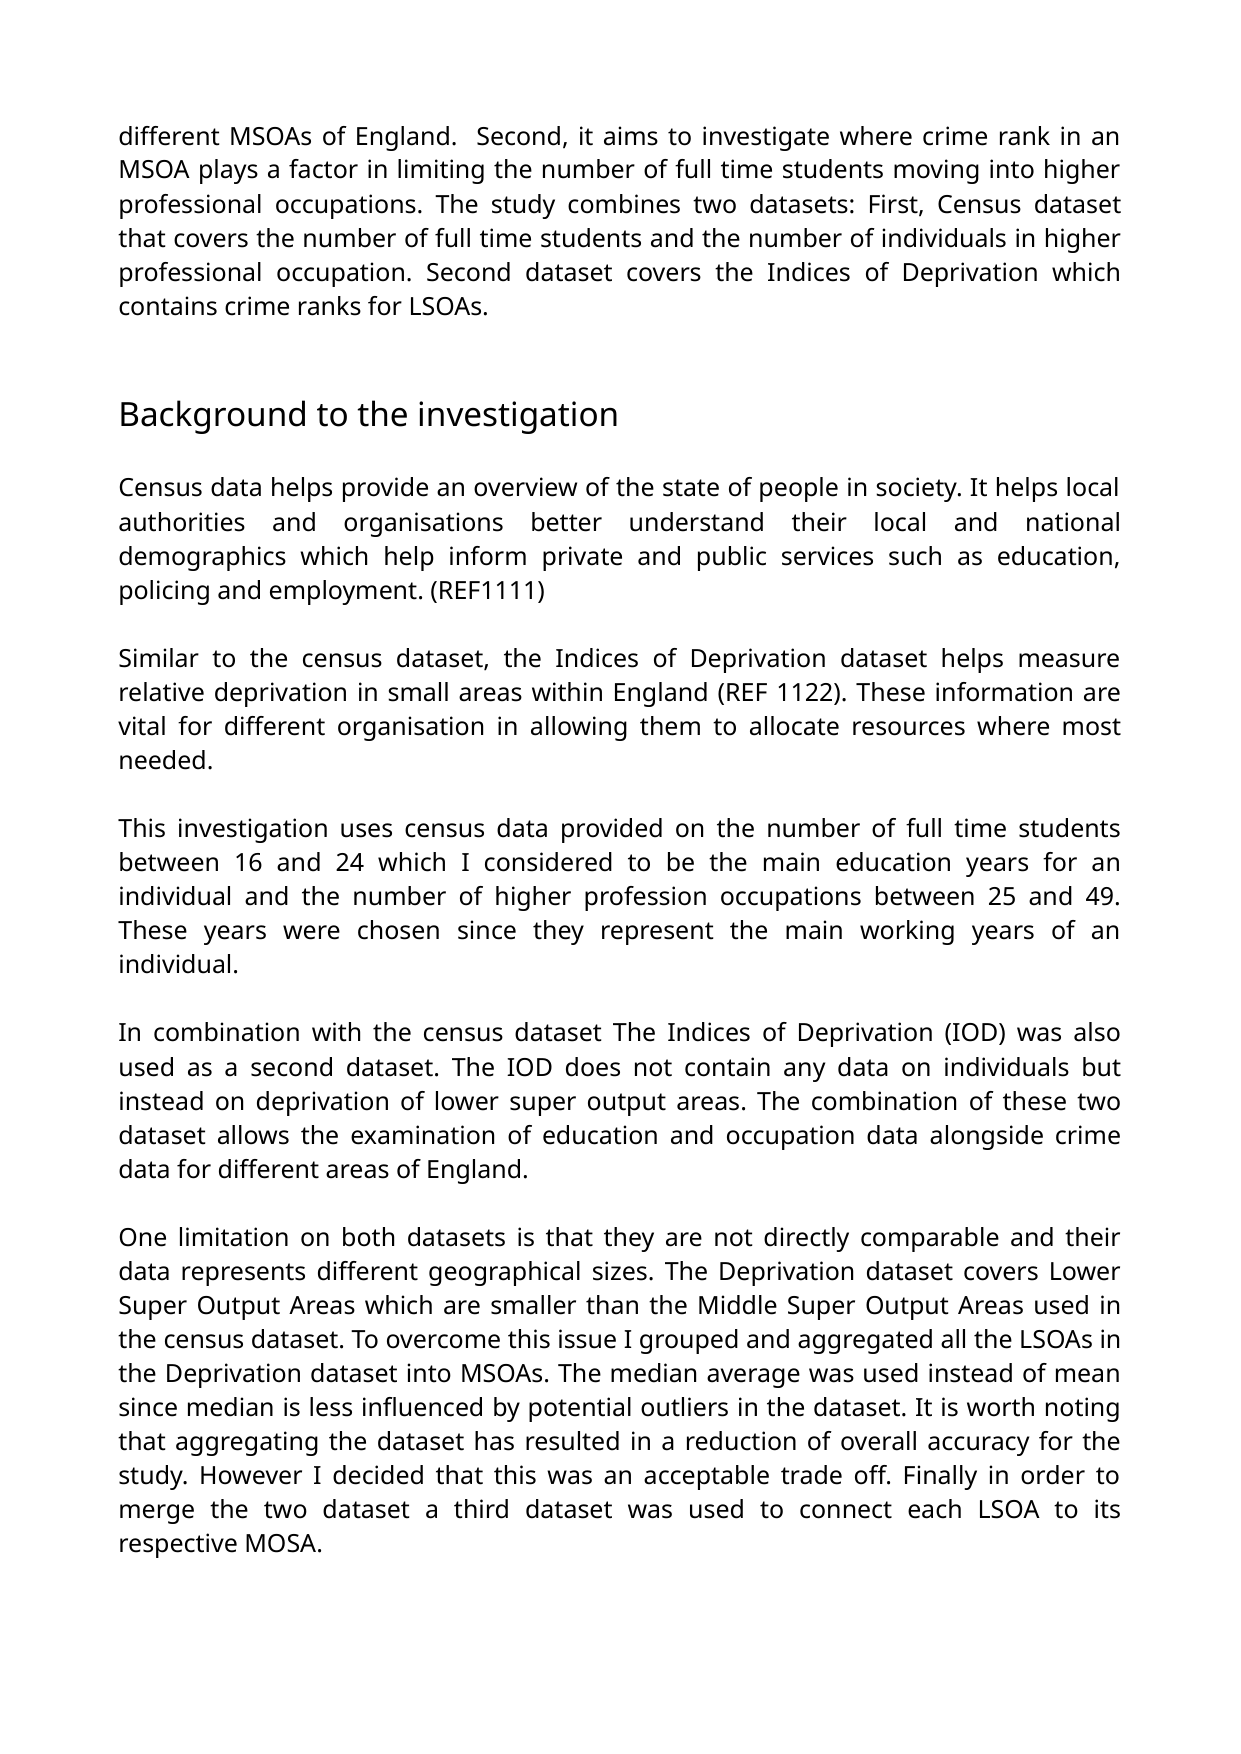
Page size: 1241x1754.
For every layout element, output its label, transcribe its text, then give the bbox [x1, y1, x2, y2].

text This investigation uses census data provided on the number of full time students between 16 and 24 which I considered to be the main education years for an individual and the number of higher profession occupations between 25 and 49. These years were chosen since they represent the main working years of an individual. [118, 811, 1122, 981]
text Background to the investigation [118, 391, 1122, 436]
text One limitation on both datasets is that they are not directly comparable and their data represents different geographical sizes. The Deprivation dataset covers Lower Super Output Areas which are smaller than the Middle Super Output Areas used in the census dataset. To overcome this issue I grouped and aggregated all the LSOAs in the Deprivation dataset into MSOAs. The median average was used instead of mean since median is less influenced by potential outliers in the dataset. It is worth noting that aggregating the dataset has resulted in a reduction of overall accuracy for the study. However I decided that this was an acceptable trade off. Finally in order to merge the two dataset a third dataset was used to connect each LSOA to its respective MOSA. [118, 1219, 1122, 1560]
text Census data helps provide an overview of the state of people in society. It helps local authorities and organisations better understand their local and national demographics which help inform private and public services such as education, policing and employment. (REF1111) [118, 470, 1122, 606]
text In combination with the census dataset The Indices of Deprivation (IOD) was also used as a second dataset. The IOD does not contain any data on individuals but instead on deprivation of lower super output areas. The combination of these two dataset allows the examination of education and occupation data alongside crime data for different areas of England. [118, 1015, 1122, 1185]
text Similar to the census dataset, the Indices of Deprivation dataset helps measure relative deprivation in small areas within England (REF 1122). These information are vital for different organisation in allowing them to allocate resources where most needed. [118, 640, 1122, 777]
text different MSOAs of England. Second, it aims to investigate where crime rank in an MSOA plays a factor in limiting the number of full time students moving into higher professional occupations. The study combines two datasets: First, Census dataset that covers the number of full time students and the number of individuals in higher professional occupation. Second dataset covers the Indices of Deprivation which contains crime ranks for LSOAs. [118, 118, 1122, 322]
